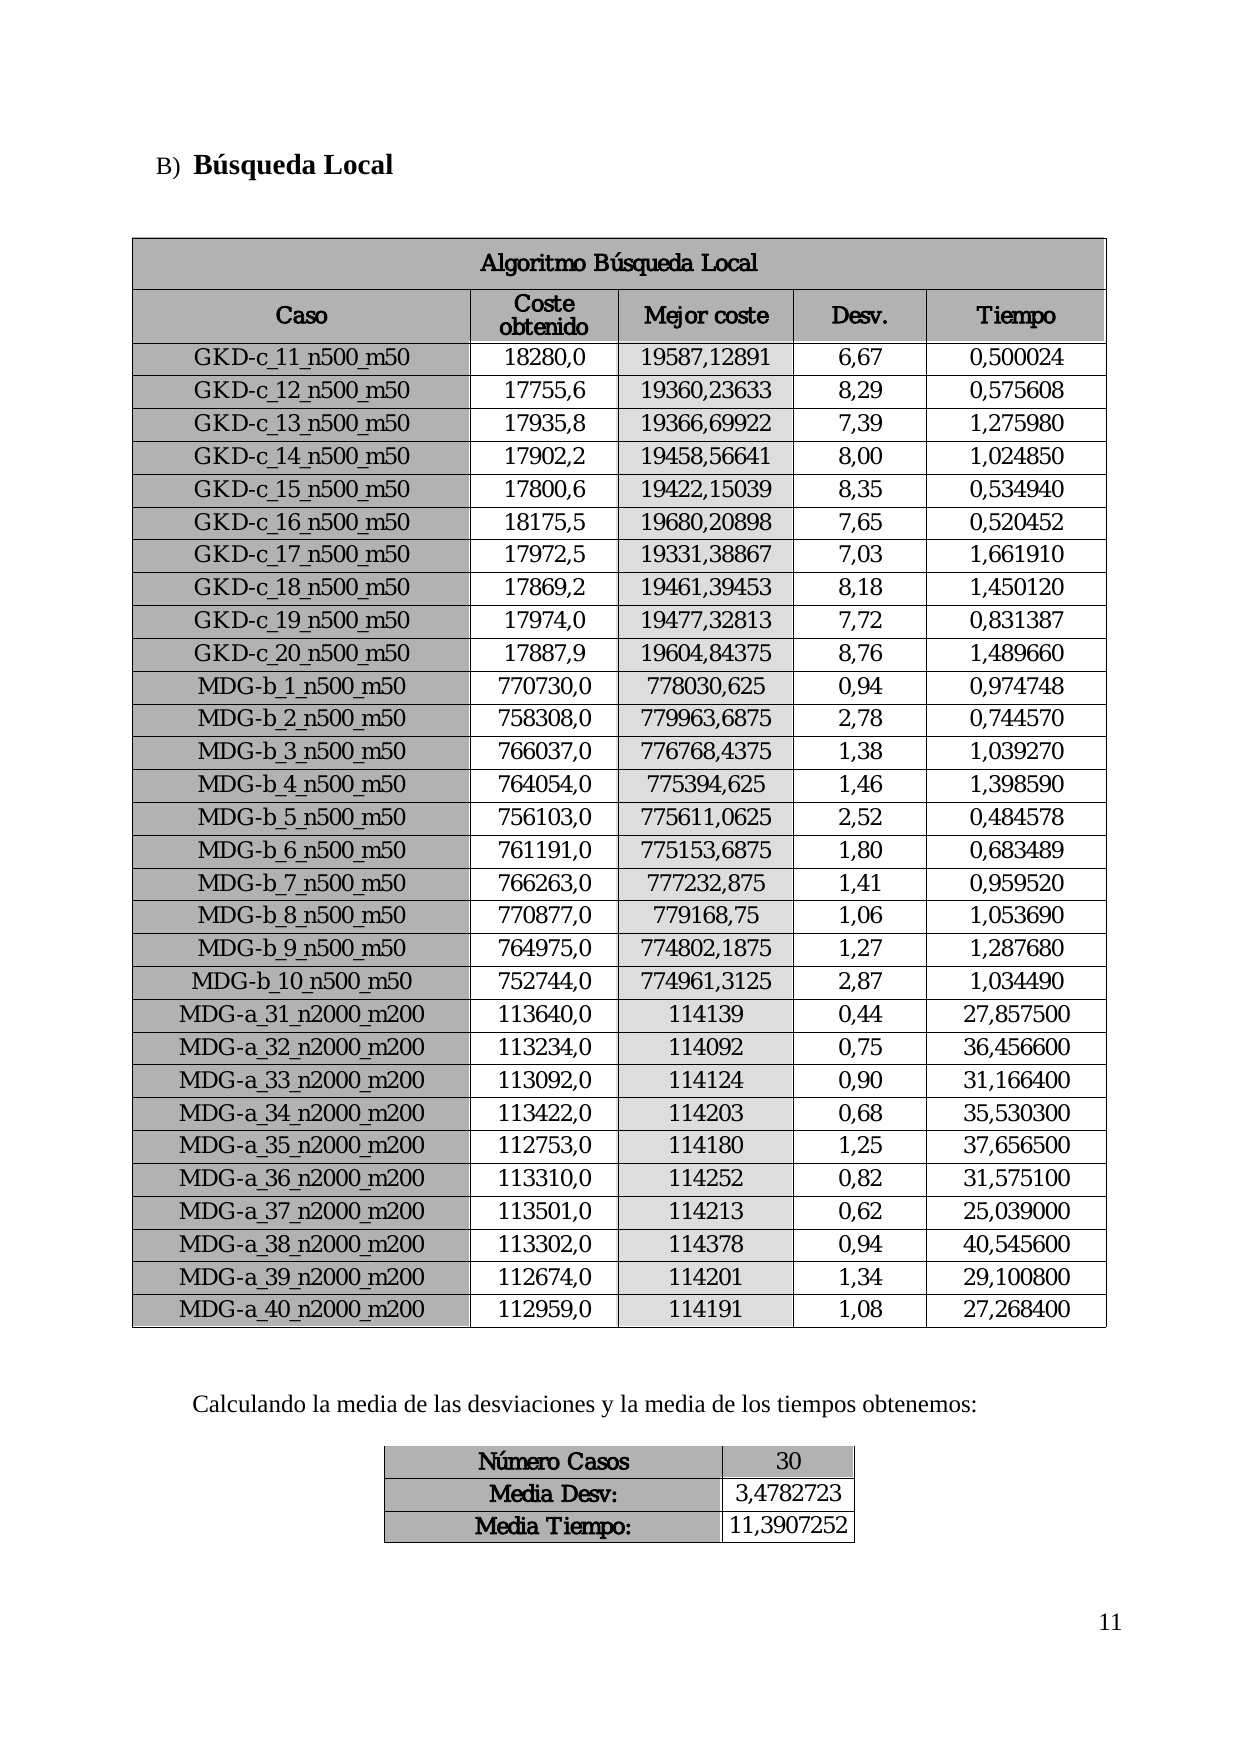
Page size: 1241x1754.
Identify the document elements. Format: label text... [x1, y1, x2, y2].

text Calculando la media de las desviaciones y la media de los tiempos obtenemos: [118, 1389, 1122, 1417]
list Búsqueda Local [156, 147, 1122, 180]
